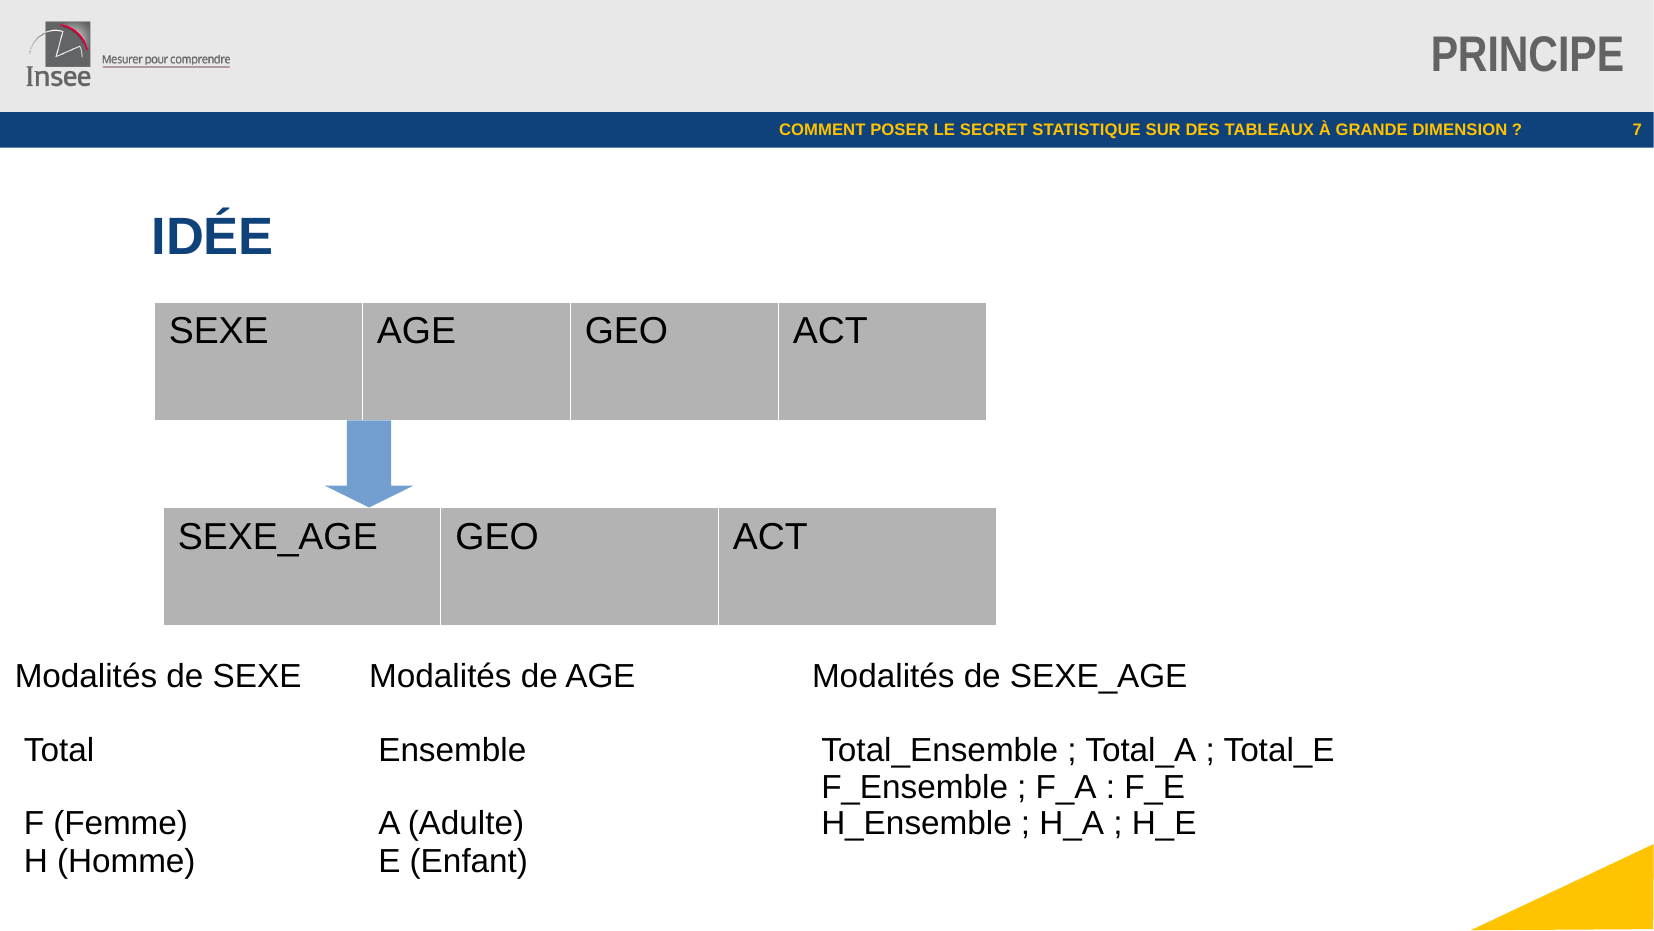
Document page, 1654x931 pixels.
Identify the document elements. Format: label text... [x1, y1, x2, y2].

title Principe [265, 0, 1625, 107]
table_header AGE [363, 303, 570, 420]
list Idée [82, 206, 1571, 266]
table_header GEO [441, 508, 718, 625]
text_box [324, 420, 414, 508]
text_box Modalités de SEXE_AGE Total_Ensemble ; Total_A ; Total_E F_Ensemble ; F_A : F_E H_Ensemble ; H_A ; H_E [797, 649, 1388, 850]
table_header SEXE_AGE [164, 508, 440, 625]
table_header ACT [779, 303, 986, 420]
table_header SEXE [155, 303, 362, 420]
table_header ACT [719, 508, 996, 625]
table_header GEO [571, 303, 778, 420]
picture [23, 0, 230, 89]
text_box Modalités de AGE Ensemble A (Adulte) E (Enfant) [354, 649, 680, 916]
text_box Modalités de SEXE Total F (Femme) H (Homme) [0, 649, 325, 916]
